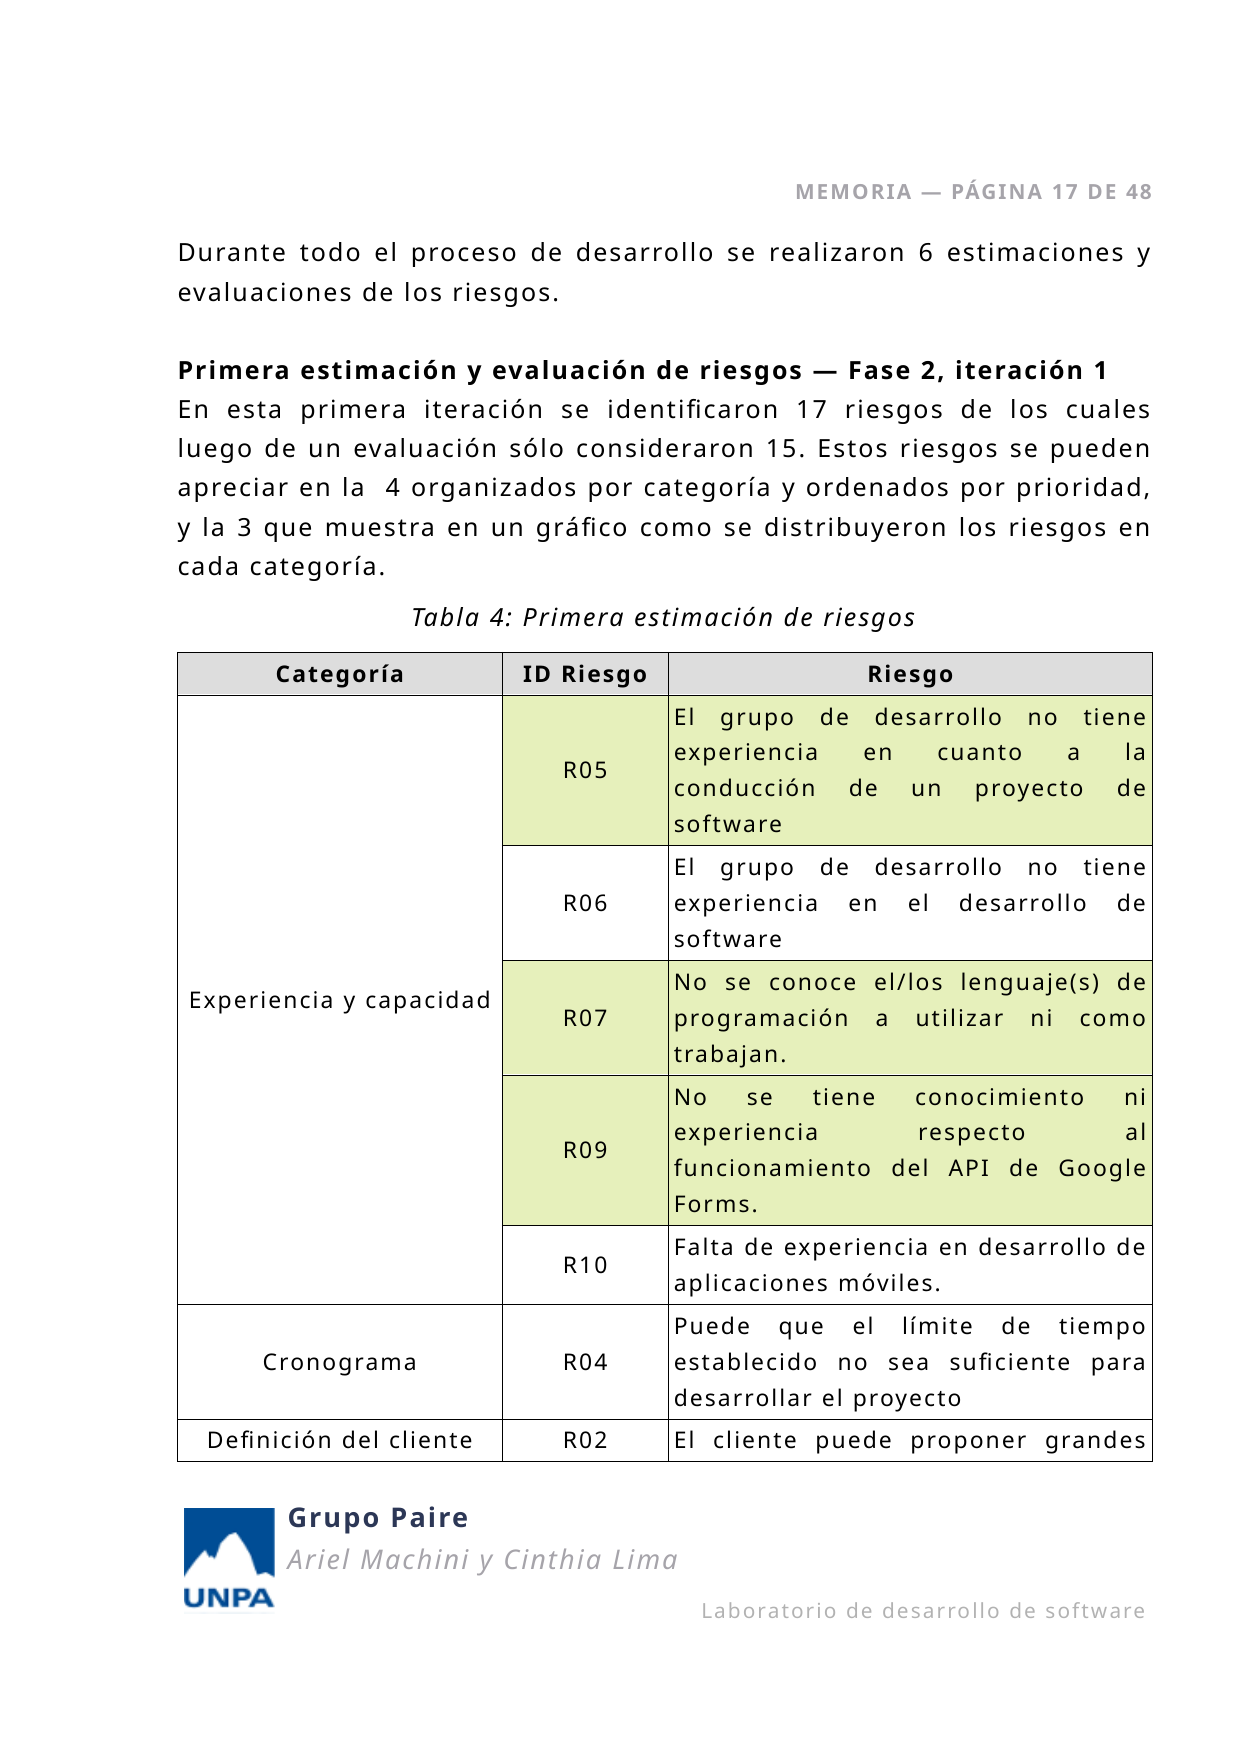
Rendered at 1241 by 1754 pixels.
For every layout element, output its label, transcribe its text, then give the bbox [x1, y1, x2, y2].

table_cell R05 [503, 696, 668, 845]
table_cell No se conoce el/los lenguaje(s) de programación a utilizar ni como trabajan. [669, 961, 1152, 1074]
picture [184, 1508, 275, 1614]
table_cell R07 [503, 961, 668, 1074]
text Durante todo el proceso de desarrollo se realizaron 6 estimaciones y evaluaciones de los riesgos. [177, 235, 1152, 308]
table_cell R06 [503, 846, 668, 960]
table_cell El grupo de desarrollo no tiene experiencia en el desarrollo de software [669, 846, 1152, 960]
table_cell R02 [503, 1420, 668, 1461]
text Tabla 4: Primera estimación de riesgos [177, 600, 1152, 634]
table_cell R10 [503, 1226, 668, 1304]
table_cell No se tiene conocimiento ni experiencia respecto al funcionamiento del API de Google Forms. [669, 1076, 1152, 1225]
table_header ID Riesgo [503, 653, 668, 694]
table_cell Experiencia y capacidad [178, 696, 502, 1304]
table_header Riesgo [669, 653, 1152, 694]
table_cell R09 [503, 1076, 668, 1225]
table_cell R04 [503, 1305, 668, 1419]
text En esta primera iteración se identificaron 17 riesgos de los cuales luego de un evaluación sólo consideraron 15. Estos riesgos se pueden apreciar en la 4 organizados por categoría y ordenados por prioridad, y la 3 que muestra en un gráfico como se distribuyeron los riesgos en cada categoría. [177, 392, 1152, 582]
table_header Categoría [178, 653, 502, 694]
table_cell El grupo de desarrollo no tiene experiencia en cuanto a la conducción de un proyecto de software [669, 696, 1152, 845]
table_cell El cliente puede proponer grandes [669, 1420, 1152, 1461]
table_cell Definición del cliente [178, 1420, 502, 1461]
table_cell Cronograma [178, 1305, 502, 1419]
text Primera estimación y evaluación de riesgos — Fase 2, iteración 1 [177, 353, 1152, 387]
table_cell Puede que el límite de tiempo establecido no sea suficiente para desarrollar el proyecto [669, 1305, 1152, 1419]
table_cell Falta de experiencia en desarrollo de aplicaciones móviles. [669, 1226, 1152, 1304]
